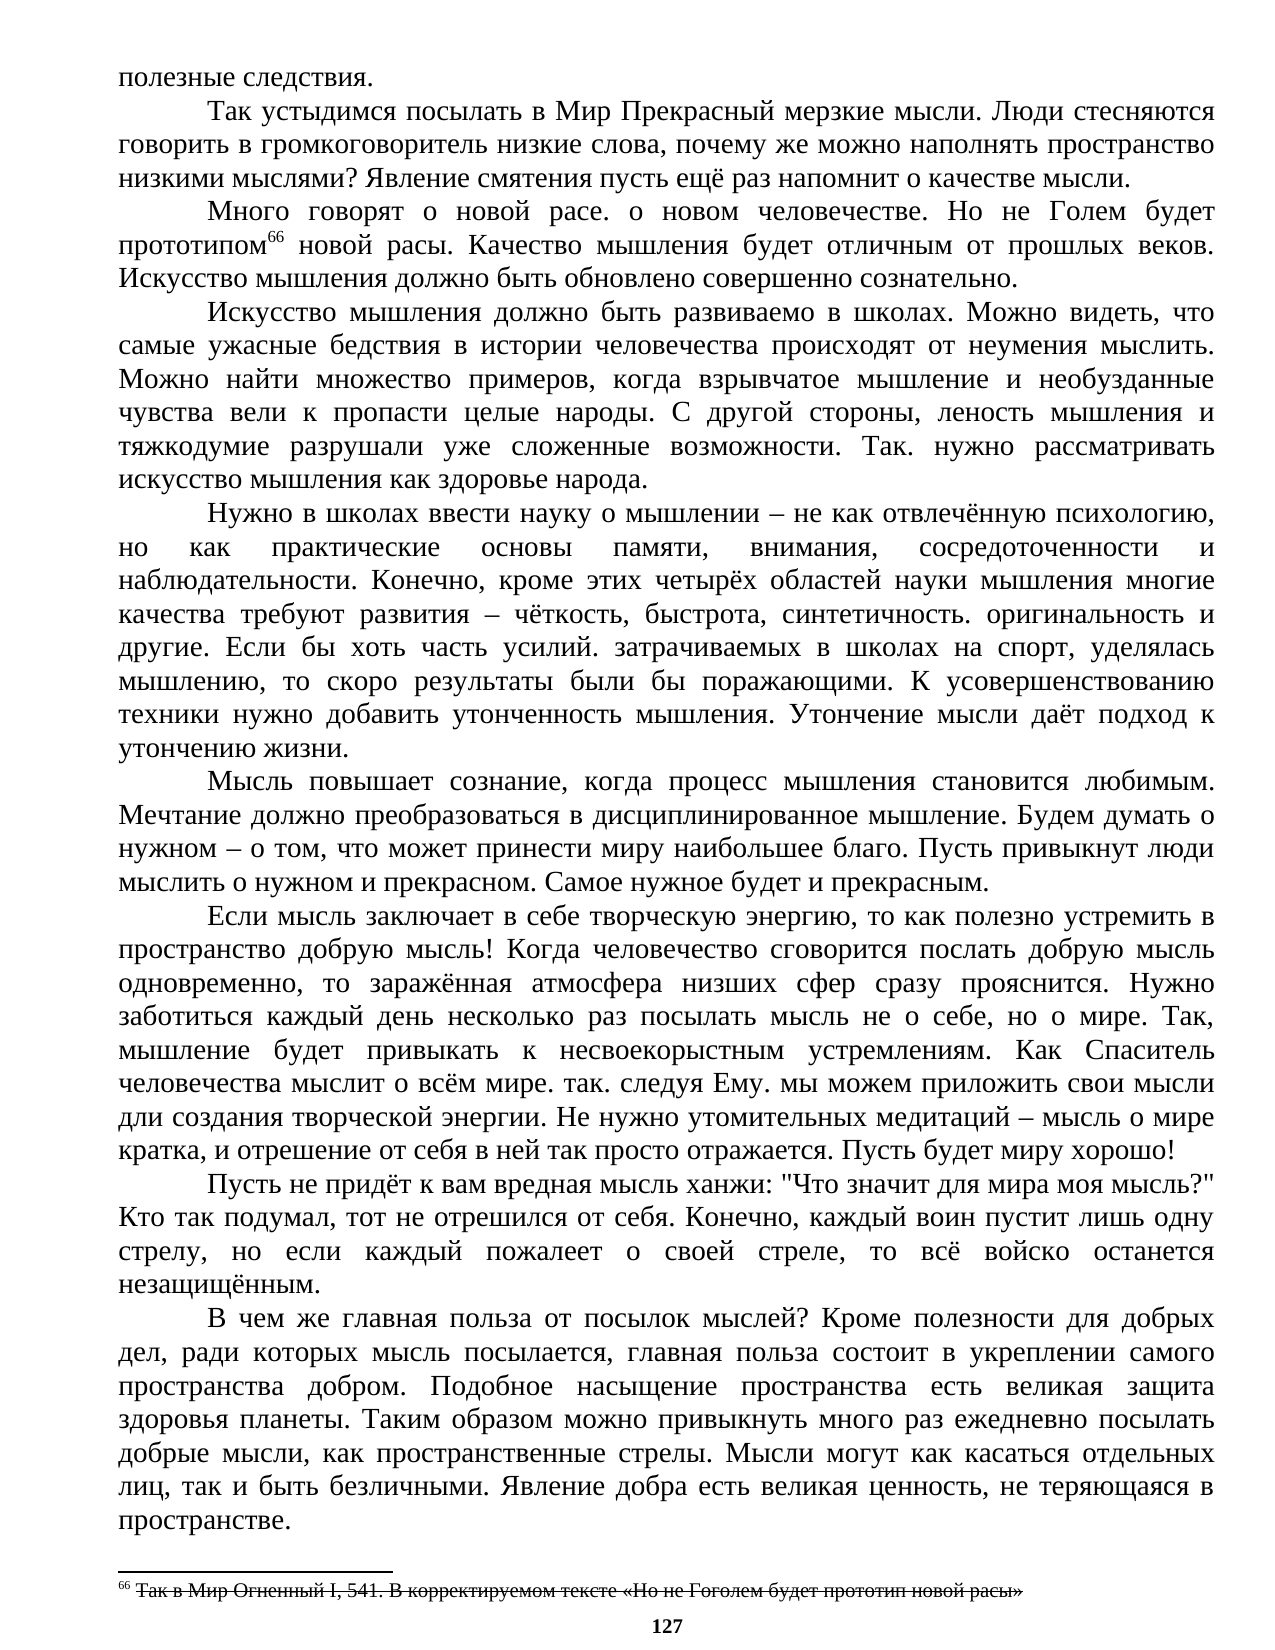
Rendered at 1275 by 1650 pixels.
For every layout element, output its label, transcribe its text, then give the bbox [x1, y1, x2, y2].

text Много говорят о новой расе. о новом человечестве. Но не Голем будет прототипом новой расы. Качество мышления будет отличным от прошлых веков. Искусство мышления должно быть обновлено совершенно сознательно. [118, 193, 1216, 294]
text Так устыдимся посылать в Мир Прекрасный мерзкие мысли. Люди стесняются говорить в громкоговоритель низкие слова, почему же можно наполнять пространство низкими мыслями? Явление смятения пусть ещё раз напомнит о качестве мысли. [118, 93, 1216, 193]
text Мысль повышает сознание, когда процесс мышления становится любимым. Мечтание должно преобразоваться в дисциплинированное мышление. Будем думать о нужном – о том, что может принести миру наибольшее благо. Пусть привыкнут люди мыслить о нужном и прекрасном. Самое нужное будет и прекрасным. [118, 763, 1216, 898]
text Пусть не придёт к вам вредная мысль ханжи: "Что значит для мира моя мысль?" Кто так подумал, тот не отрешился от себя. Конечно, каждый воин пустит лишь одну стрелу, но если каждый пожалеет о своей стреле, то всё войско останется незащищённым. [118, 1166, 1216, 1300]
text полезные следствия. [118, 59, 1216, 93]
text Нужно в школах ввести науку о мышлении – не как отвлечённую психологию, но как практические основы памяти, внимания, сосредоточенности и наблюдательности. Конечно, кроме этих четырёх областей науки мышления многие качества требуют развития – чёткость, быстрота, синтетичность. оригинальность и другие. Если бы хоть часть усилий. затрачиваемых в школах на спорт, уделялась мышлению, то скоро результаты были бы поражающими. К усовершенствованию техники нужно добавить утонченность мышления. Утончение мысли даёт подход к утончению жизни. [118, 495, 1216, 763]
text Искусство мышления должно быть развиваемо в школах. Можно видеть, что самые ужасные бедствия в истории человечества происходят от неумения мыслить. Можно найти множество примеров, когда взрывчатое мышление и необузданные чувства вели к пропасти целые народы. С другой стороны, леность мышления и тяжкодумие разрушали уже сложенные возможности. Так. нужно рассматривать искусство мышления как здоровье народа. [118, 294, 1216, 495]
text Если мысль заключает в себе творческую энергию, то как полезно устремить в пространство добрую мысль! Когда человечество сговорится послать добрую мысль одновременно, то заражённая атмосфера низших сфер сразу прояснится. Нужно заботиться каждый день несколько раз посылать мысль не о себе, но о мире. Так, мышление будет привыкать к несвоекорыстным устремлениям. Как Спаситель человечества мыслит о всём мире. так. следуя Ему. мы можем приложить свои мысли дли создания творческой энергии. Не нужно утомительных медитаций – мысль о мире кратка, и отрешение от себя в ней так просто отражается. Пусть будет миру хорошо! [118, 898, 1216, 1166]
text В чем же главная польза от посылок мыслей? Кроме полезности для добрых дел, ради которых мысль посылается, главная польза состоит в укреплении самого́ пространства добром. Подобное насыщение пространства есть великая защита здоровья планеты. Таким образом можно привыкнуть много раз ежедневно посылать добрые мысли, как пространственные стрелы. Мысли могут как касаться отдельных лиц, так и быть безличными. Явление добра есть великая ценность, не теряющаяся в пространстве. [118, 1300, 1216, 1536]
text Так в Мир Огненный I, 541. В корректируемом тексте «Но не Гоголем будет прототип новой расы» [118, 1578, 1216, 1602]
